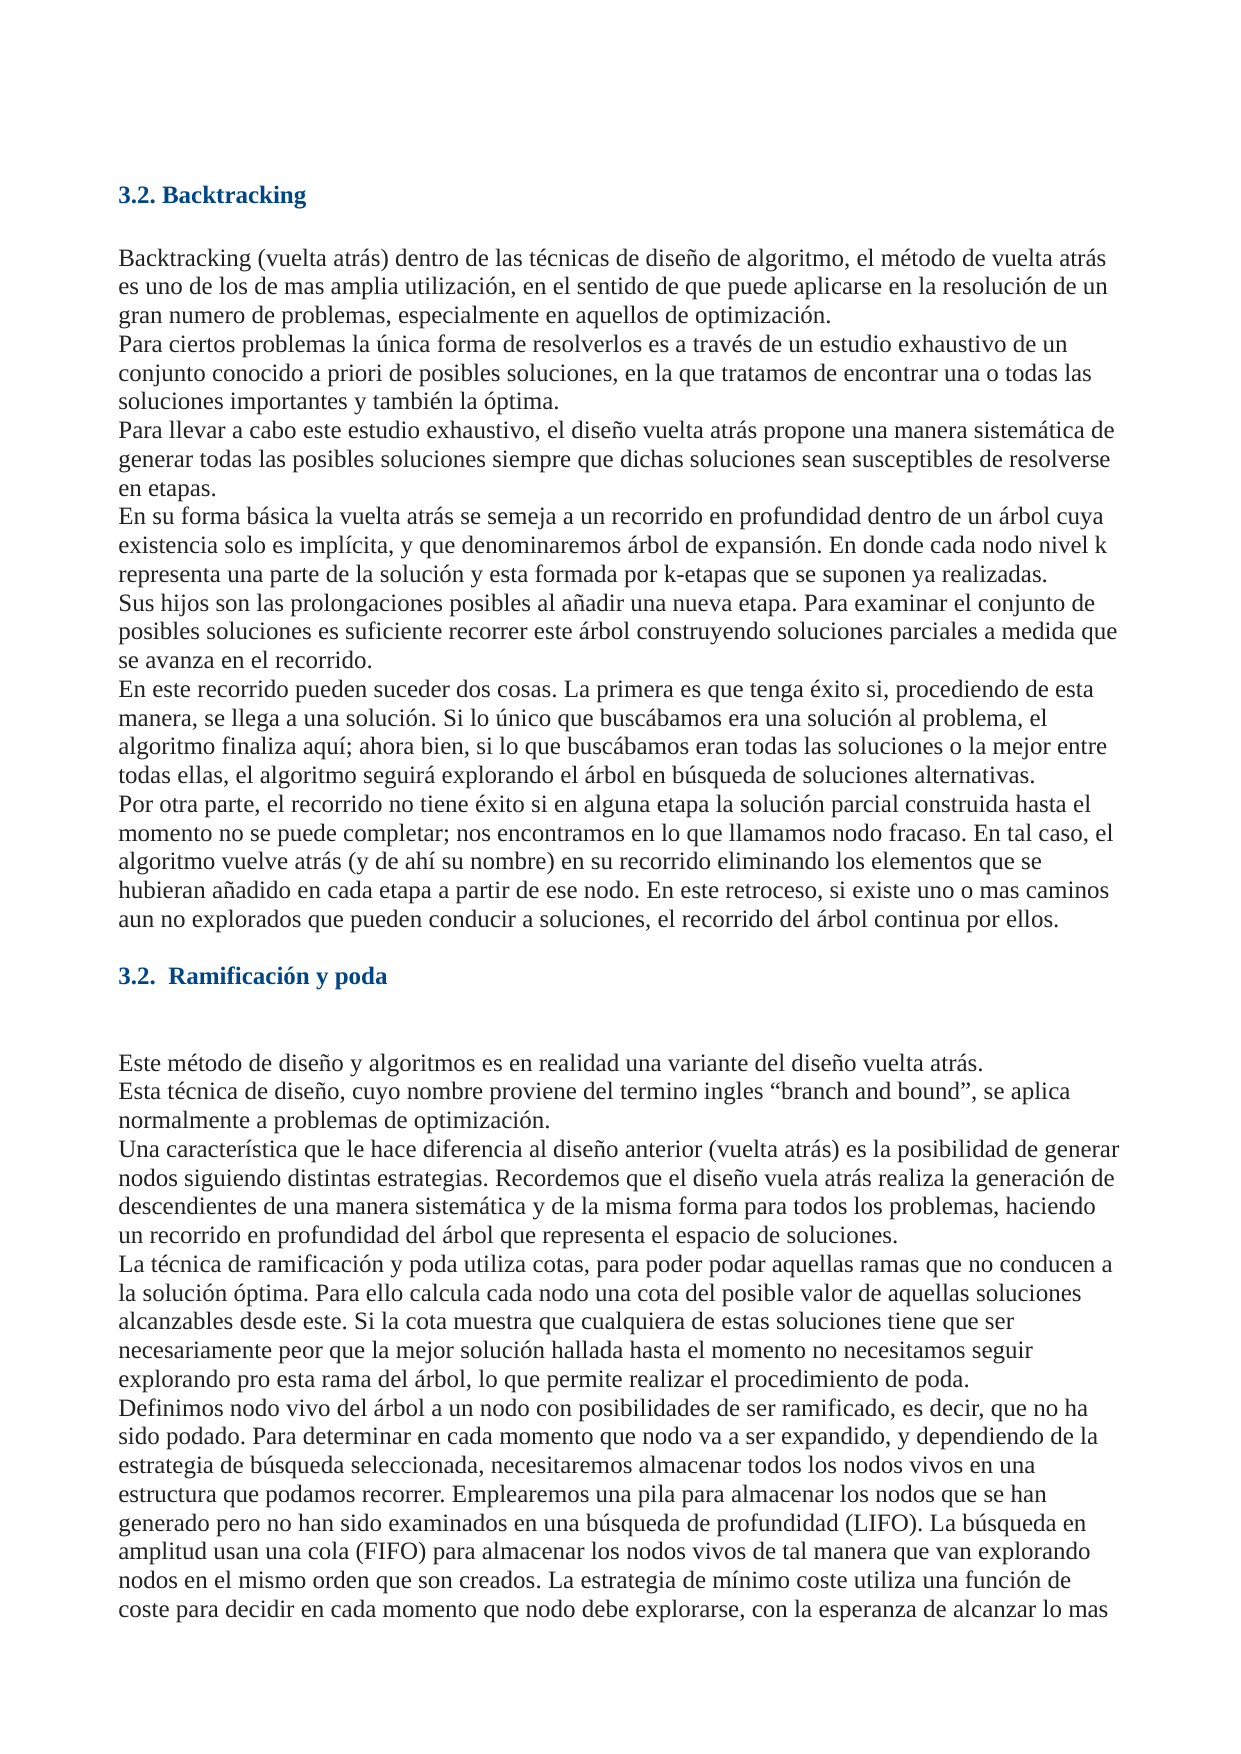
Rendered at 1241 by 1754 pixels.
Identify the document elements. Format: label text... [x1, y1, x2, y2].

text Para llevar a cabo este estudio exhaustivo, el diseño vuelta atrás propone una manera sistemática de generar todas las posibles soluciones siempre que dichas soluciones sean susceptibles de resolverse en etapas. [118, 415, 1122, 501]
text Una característica que le hace diferencia al diseño anterior (vuelta atrás) es la posibilidad de generar nodos siguiendo distintas estrategias. Recordemos que el diseño vuela atrás realiza la generación de descendientes de una manera sistemática y de la misma forma para todos los problemas, haciendo un recorrido en profundidad del árbol que representa el espacio de soluciones. [118, 1134, 1122, 1249]
text La técnica de ramificación y poda utiliza cotas, para poder podar aquellas ramas que no conducen a la solución óptima. Para ello calcula cada nodo una cota del posible valor de aquellas soluciones alcanzables desde este. Si la cota muestra que cualquiera de estas soluciones tiene que ser necesariamente peor que la mejor solución hallada hasta el momento no necesitamos seguir explorando pro esta rama del árbol, lo que permite realizar el procedimiento de poda. [118, 1249, 1122, 1393]
text Este método de diseño y algoritmos es en realidad una variante del diseño vuelta atrás. [118, 1048, 1122, 1076]
text 3.2. Ramificación y poda [118, 961, 1122, 990]
text Definimos nodo vivo del árbol a un nodo con posibilidades de ser ramificado, es decir, que no ha sido podado. Para determinar en cada momento que nodo va a ser expandido, y dependiendo de la estrategia de búsqueda seleccionada, necesitaremos almacenar todos los nodos vivos en una estructura que podamos recorrer. Emplearemos una pila para almacenar los nodos que se han generado pero no han sido examinados en una búsqueda de profundidad (LIFO). La búsqueda en amplitud usan una cola (FIFO) para almacenar los nodos vivos de tal manera que van explorando nodos en el mismo orden que son creados. La estrategia de mínimo coste utiliza una función de coste para decidir en cada momento que nodo debe explorarse, con la esperanza de alcanzar lo mas [118, 1393, 1122, 1623]
text 3.2. Backtracking [118, 180, 1122, 209]
text Backtracking (vuelta atrás) dentro de las técnicas de diseño de algoritmo, el método de vuelta atrás es uno de los de mas amplia utilización, en el sentido de que puede aplicarse en la resolución de un gran numero de problemas, especialmente en aquellos de optimización. [118, 243, 1122, 329]
text Por otra parte, el recorrido no tiene éxito si en alguna etapa la solución parcial construida hasta el momento no se puede completar; nos encontramos en lo que llamamos nodo fracaso. En tal caso, el algoritmo vuelve atrás (y de ahí su nombre) en su recorrido eliminando los elementos que se hubieran añadido en cada etapa a partir de ese nodo. En este retroceso, si existe uno o mas caminos aun no explorados que pueden conducir a soluciones, el recorrido del árbol continua por ellos. [118, 789, 1122, 933]
text Para ciertos problemas la única forma de resolverlos es a través de un estudio exhaustivo de un conjunto conocido a priori de posibles soluciones, en la que tratamos de encontrar una o todas las soluciones importantes y también la óptima. [118, 329, 1122, 415]
text En este recorrido pueden suceder dos cosas. La primera es que tenga éxito si, procediendo de esta manera, se llega a una solución. Si lo único que buscábamos era una solución al problema, el algoritmo finaliza aquí; ahora bien, si lo que buscábamos eran todas las soluciones o la mejor entre todas ellas, el algoritmo seguirá explorando el árbol en búsqueda de soluciones alternativas. [118, 674, 1122, 789]
text Sus hijos son las prolongaciones posibles al añadir una nueva etapa. Para examinar el conjunto de posibles soluciones es suficiente recorrer este árbol construyendo soluciones parciales a medida que se avanza en el recorrido. [118, 588, 1122, 674]
text En su forma básica la vuelta atrás se semeja a un recorrido en profundidad dentro de un árbol cuya existencia solo es implícita, y que denominaremos árbol de expansión. En donde cada nodo nivel k representa una parte de la solución y esta formada por k-etapas que se suponen ya realizadas. [118, 501, 1122, 588]
text Esta técnica de diseño, cuyo nombre proviene del termino ingles “branch and bound”, se aplica normalmente a problemas de optimización. [118, 1076, 1122, 1134]
